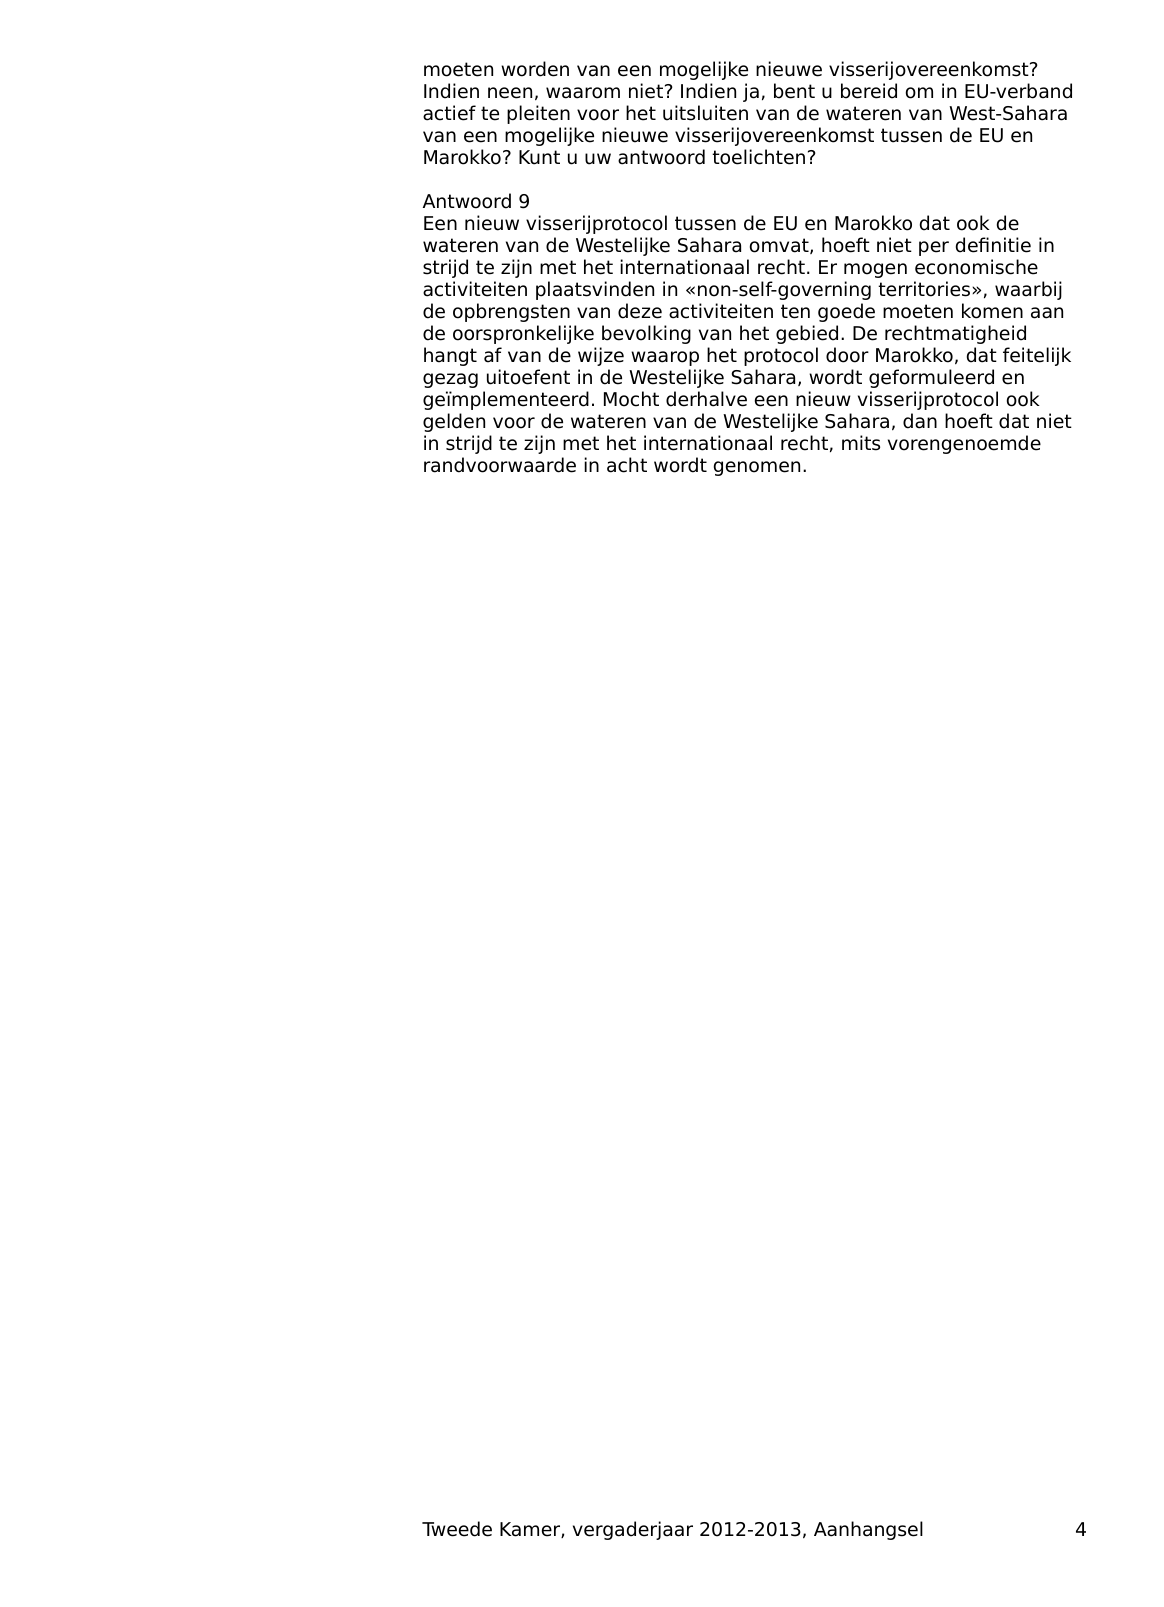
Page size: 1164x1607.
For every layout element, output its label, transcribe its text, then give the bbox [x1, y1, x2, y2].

text Een nieuw visserijprotocol tussen de EU en Marokko dat ook de wateren van de Westelijke Sahara omvat, hoeft niet per definitie in strijd te zijn met het internationaal recht. Er mogen economische activiteiten plaatsvinden in «non-self-governing territories», waarbij de opbrengsten van deze activiteiten ten goede moeten komen aan de oorspronkelijke bevolking van het gebied. De rechtmatigheid hangt af van de wijze waarop het protocol door Marokko, dat feitelijk gezag uitoefent in de Westelijke Sahara, wordt geformuleerd en geïmplementeerd. Mocht derhalve een nieuw visserijprotocol ook gelden voor de wateren van de Westelijke Sahara, dan hoeft dat niet in strijd te zijn met het internationaal recht, mits vorengenoemde randvoorwaarde in acht wordt genomen. [422, 213, 1087, 477]
text Antwoord 9 [422, 191, 1087, 213]
text moeten worden van een mogelijke nieuwe visserijovereenkomst? Indien neen, waarom niet? Indien ja, bent u bereid om in EU-verband actief te pleiten voor het uitsluiten van de wateren van West-Sahara van een mogelijke nieuwe visserijovereenkomst tussen de EU en Marokko? Kunt u uw antwoord toelichten? [422, 59, 1087, 169]
